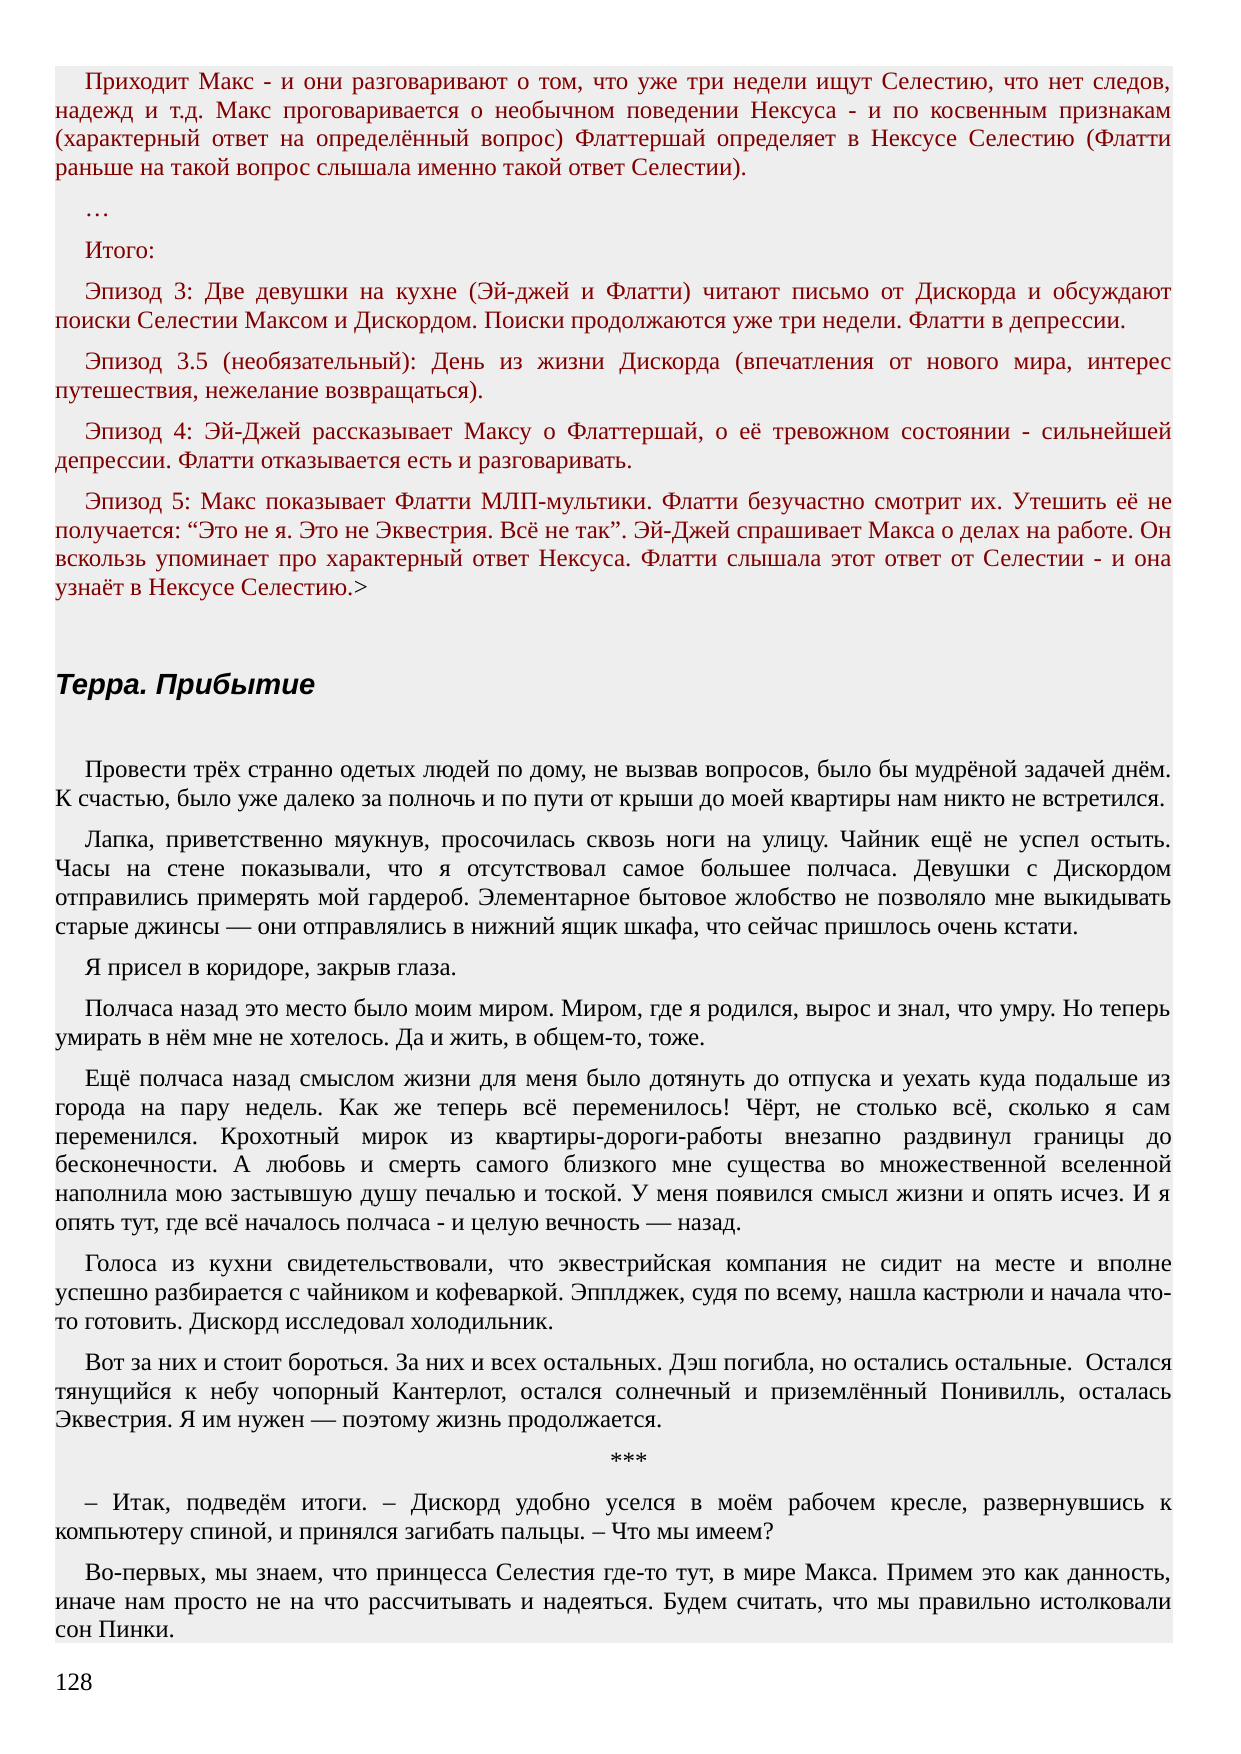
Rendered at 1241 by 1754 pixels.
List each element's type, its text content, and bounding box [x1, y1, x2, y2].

subtitle Терра. Прибытие [55, 667, 1173, 701]
text Приходит Макс - и они разговаривают о том, что уже три недели ищут Селестию, что нет следов, надежд и т.д. Макс проговаривается о необычном поведении Нексуса - и по косвенным признакам (характерный ответ на определённый вопрос) Флаттершай определяет в Нексусе Селестию (Флатти раньше на такой вопрос слышала именно такой ответ Селестии). [55, 66, 1173, 181]
text Лапка, приветственно мяукнув, просочилась сквозь ноги на улицу. Чайник ещё не успел остыть. Часы на стене показывали, что я отсутствовал самое большее полчаса. Девушки с Дискордом отправились примерять мой гардероб. Элементарное бытовое жлобство не позволяло мне выкидывать старые джинсы — они отправлялись в нижний ящик шкафа, что сейчас пришлось очень кстати. [55, 824, 1173, 939]
text Эпизод 3.5 (необязательный): День из жизни Дискорда (впечатления от нового мира, интерес путешествия, нежелание возвращаться). [55, 346, 1173, 403]
text *** [55, 1446, 1173, 1474]
text Полчаса назад это место было моим миром. Миром, где я родился, вырос и знал, что умру. Но теперь умирать в нём мне не хотелось. Да и жить, в общем-то, тоже. [55, 993, 1173, 1051]
text Эпизод 4: Эй-Джей рассказывает Максу о Флаттершай, о её тревожном состоянии - сильнейшей депрессии. Флатти отказывается есть и разговаривать. [55, 416, 1173, 473]
text Эпизод 5: Макс показывает Флатти МЛП-мультики. Флатти безучастно смотрит их. Утешить её не получается: “Это не я. Это не Эквестрия. Всё не так”. Эй-Джей спрашивает Макса о делах на работе. Он вскользь упоминает про характерный ответ Нексуса. Флатти слышала этот ответ от Селестии - и она узнаёт в Нексусе Селестию.> [55, 486, 1173, 601]
text Я присел в коридоре, закрыв глаза. [55, 952, 1173, 981]
text Итого: [55, 235, 1173, 263]
text Вот за них и стоит бороться. За них и всех остальных. Дэш погибла, но остались остальные. Остался тянущийся к небу чопорный Кантерлот, остался солнечный и приземлённый Понивилль, осталась Эквестрия. Я им нужен — поэтому жизнь продолжается. [55, 1347, 1173, 1433]
text Ещё полчаса назад смыслом жизни для меня было дотянуть до отпуска и уехать куда подальше из города на пару недель. Как же теперь всё переменилось! Чёрт, не столько всё, сколько я сам переменился. Крохотный мирок из квартиры-дороги-работы внезапно раздвинул границы до бесконечности. А любовь и смерть самого близкого мне существа во множественной вселенной наполнила мою застывшую душу печалью и тоской. У меня появился смысл жизни и опять исчез. И я опять тут, где всё началось полчаса - и целую вечность — назад. [55, 1063, 1173, 1236]
text Эпизод 3: Две девушки на кухне (Эй-джей и Флатти) читают письмо от Дискорда и обсуждают поиски Селестии Максом и Дискордом. Поиски продолжаются уже три недели. Флатти в депрессии. [55, 276, 1173, 333]
text … [55, 193, 1173, 222]
text – Итак, подведём итоги. – Дискорд удобно уселся в моём рабочем кресле, развернувшись к компьютеру спиной, и принялся загибать пальцы. – Что мы имеем? [55, 1487, 1173, 1544]
text Во-первых, мы знаем, что принцесса Селестия где-то тут, в мире Макса. Примем это как данность, иначе нам просто не на что рассчитывать и надеяться. Будем считать, что мы правильно истолковали сон Пинки. [55, 1557, 1173, 1643]
text Провести трёх странно одетых людей по дому, не вызвав вопросов, было бы мудрёной задачей днём. К счастью, было уже далеко за полночь и по пути от крыши до моей квартиры нам никто не встретился. [55, 754, 1173, 812]
text Голоса из кухни свидетельствовали, что эквестрийская компания не сидит на месте и вполне успешно разбирается с чайником и кофеваркой. Эпплджек, судя по всему, нашла кастрюли и начала что-то готовить. Дискорд исследовал холодильник. [55, 1248, 1173, 1334]
